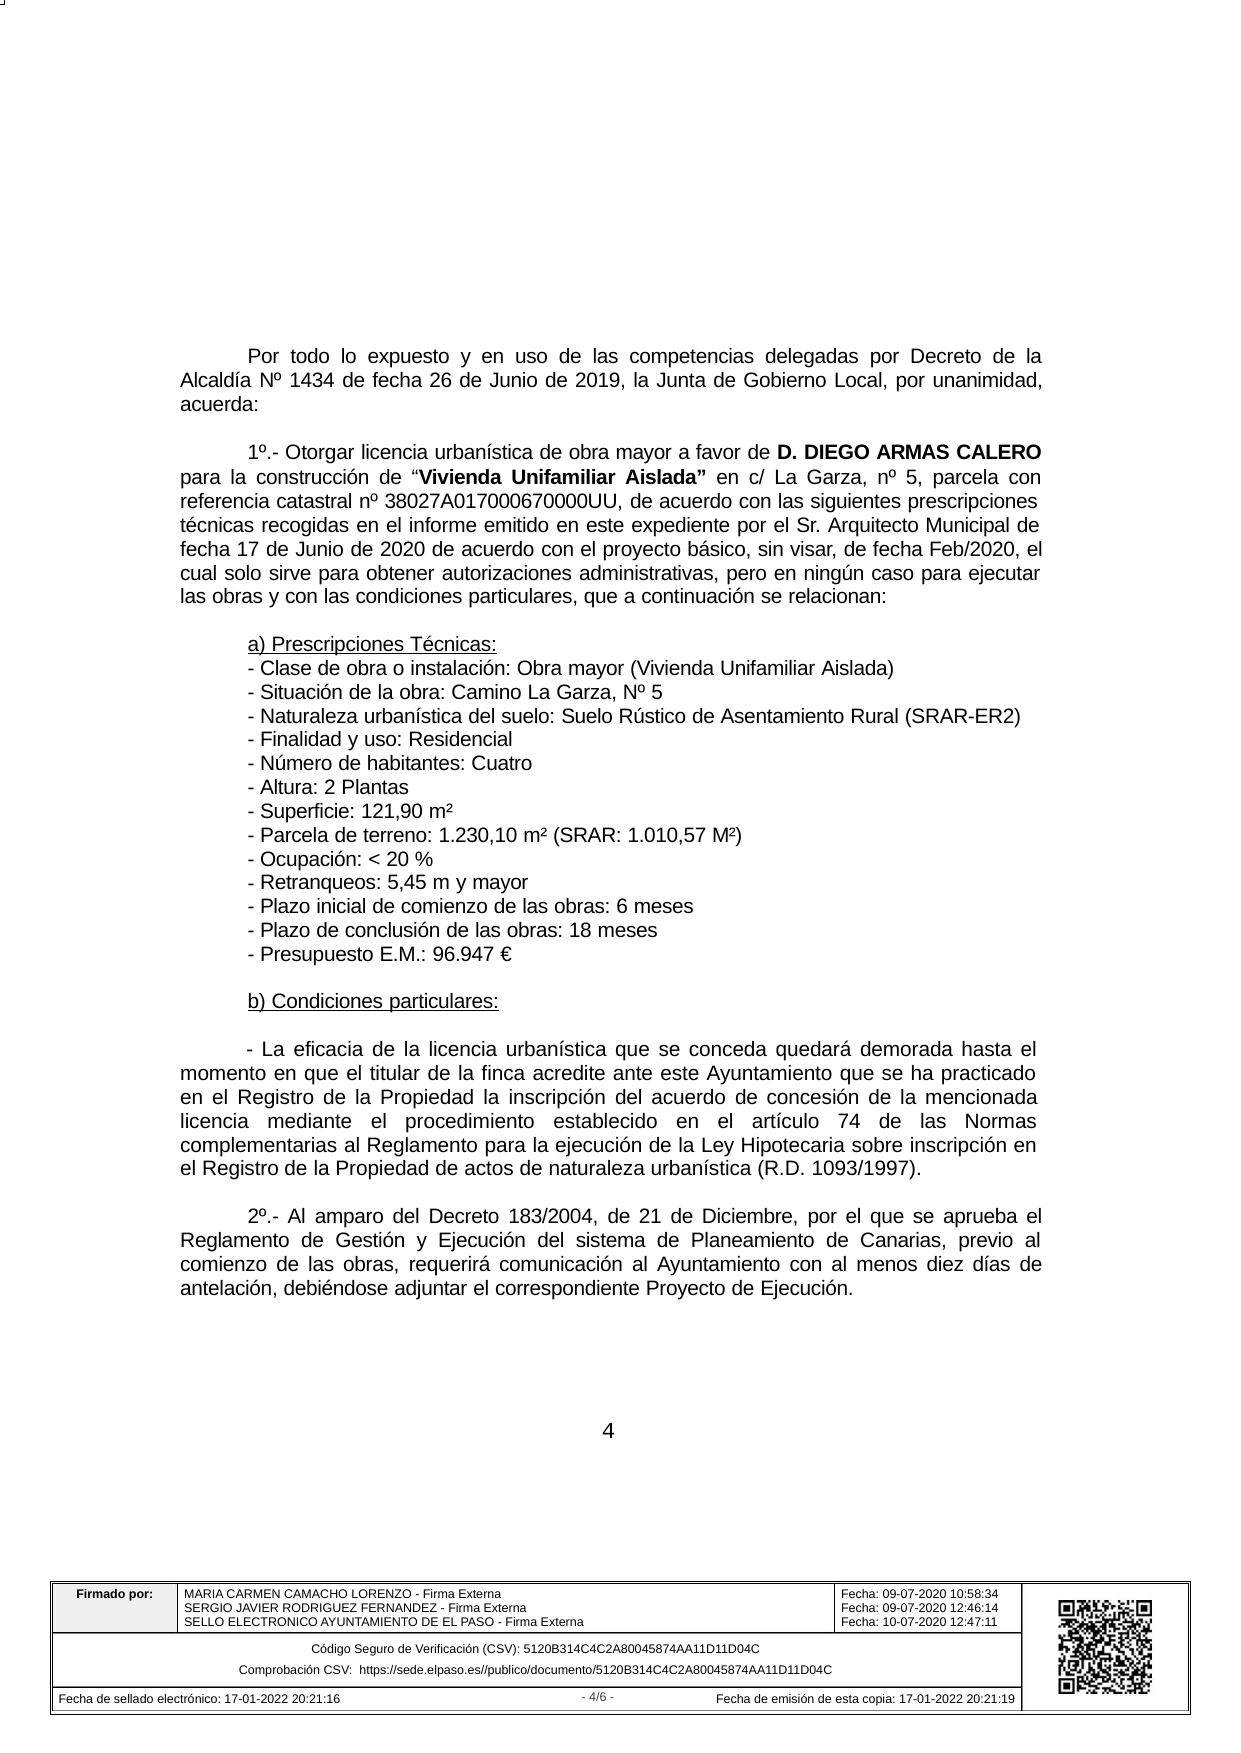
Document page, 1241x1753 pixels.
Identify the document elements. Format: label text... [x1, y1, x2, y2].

text 2º.- Al amparo del Decreto 183/2004, de 21 de Diciembre, por el que se aprueba el [247, 1205, 1061, 1228]
text - [246, 1038, 261, 1061]
text Firmado por: [76, 1587, 172, 1601]
text Naturaleza urbanística del suelo: Suelo Rústico de Asentamiento Rural (SRAR-ER2) [260, 704, 1040, 728]
text - 4/6 - [581, 1691, 633, 1705]
text comienzo de las obras, requerirá comunicación al Ayuntamiento con al menos diez días de [180, 1253, 1061, 1276]
text - [247, 800, 260, 823]
text Ocupación: < 20 % [260, 848, 1040, 871]
text - [247, 776, 260, 799]
text - [247, 728, 279, 752]
text Alcaldía Nº 1434 de fecha 26 de Junio de 2019, la Junta de Gobierno Local, por unanimidad, [180, 369, 1061, 392]
text - [247, 824, 260, 847]
text el Registro de la Propiedad de actos de naturaleza urbanística (R.D. 1093/1997). [180, 1157, 1061, 1181]
text Código Seguro de Verificación (CSV): 5120B314C4C2A80045874AA11D11D04C [311, 1642, 860, 1656]
text SERGIO JAVIER RODRIGUEZ FERNANDEZ - Firma Externa [184, 1601, 613, 1615]
text las obras y con las condiciones particulares, que a continuación se relacionan: [180, 585, 1061, 608]
text - [247, 895, 260, 918]
text Comprobación CSV: https://sede.elpaso.es//publico/documento/5120B314C4C2A80045874AA11D11D04C [239, 1663, 860, 1677]
text Retranqueos: 5,45 m y mayor [260, 871, 551, 894]
text en el Registro de la Propiedad la inscripción del acuerdo de concesión de la mencionada [180, 1086, 1061, 1109]
text b) Condiciones particulares: [247, 990, 522, 1014]
text Fecha: 10-07-2020 12:47:11 [841, 1615, 1022, 1629]
text Reglamento de Gestión y Ejecución del sistema de Planeamiento de Canarias, previo al [180, 1229, 1061, 1252]
text Finalidad y uso: Residencial [260, 728, 1040, 752]
text complementarias al Reglamento para la ejecución de la Ley Hipotecaria sobre inscripción en [180, 1133, 1061, 1157]
text Fecha: 09-07-2020 10:58:34 [841, 1587, 1022, 1601]
text 1º.- Otorgar licencia urbanística de obra mayor a favor de D. DIEGO ARMAS CALERO [247, 441, 1061, 464]
text - [247, 704, 279, 728]
text - [247, 848, 260, 871]
text técnicas recogidas en el informe emitido en este expediente por el Sr. Arquitecto Municipal de [180, 514, 1061, 537]
text La eficacia de la licencia urbanística que se conceda quedará demorada hasta el [261, 1038, 1061, 1061]
text - [247, 681, 279, 704]
text Presupuesto E.M.: 96.947 € [260, 943, 714, 966]
text - [247, 752, 260, 775]
text Parcela de terreno: 1.230,10 m² (SRAR: 1.010,57 M²) [260, 824, 1040, 847]
text Situación de la obra: Camino La Garza, Nº 5 [260, 681, 1040, 704]
text 4 [601, 1418, 640, 1443]
text - [247, 657, 279, 680]
picture [51, 1582, 1190, 1714]
text SELLO ELECTRONICO AYUNTAMIENTO DE EL PASO - Firma Externa [184, 1615, 613, 1629]
text Altura: 2 Plantas [260, 776, 1040, 799]
text licencia mediante el procedimiento establecido en el artículo 74 de las Normas [180, 1110, 1061, 1133]
text Plazo inicial de comienzo de las obras: 6 meses [260, 895, 714, 918]
text Superficie: 121,90 m² [260, 800, 1040, 823]
text a) Prescripciones Técnicas: [247, 633, 520, 656]
text antelación, debiéndose adjuntar el correspondiente Proyecto de Ejecución. [180, 1277, 1061, 1300]
text Número de habitantes: Cuatro [260, 752, 1040, 775]
text cual solo sirve para obtener autorizaciones administrativas, pero en ningún caso para ejecutar [180, 562, 1061, 585]
text - [247, 872, 279, 895]
text Fecha de emisión de esta copia: 17-01-2022 20:21:19 [716, 1692, 1040, 1706]
text MARIA CARMEN CAMACHO LORENZO - Firma Externa [184, 1587, 613, 1601]
text Fecha de sellado electrónico: 17-01-2022 20:21:16 [58, 1692, 365, 1706]
text Fecha: 09-07-2020 12:46:14 [841, 1601, 1022, 1615]
text Por todo lo expuesto y en uso de las competencias delegadas por Decreto de la [247, 345, 1061, 368]
text - [247, 943, 260, 966]
text referencia catastral nº 38027A017000670000UU, de acuerdo con las siguientes prescripciones [180, 490, 1061, 513]
text fecha 17 de Junio de 2020 de acuerdo con el proyecto básico, sin visar, de fecha Feb/2020, el [180, 538, 1061, 561]
text Plazo de conclusión de las obras: 18 meses [260, 919, 714, 942]
text momento en que el titular de la finca acredite ante este Ayuntamiento que se ha practicado [180, 1062, 1061, 1085]
text Clase de obra o instalación: Obra mayor (Vivienda Unifamiliar Aislada) [260, 657, 1040, 680]
text - [247, 919, 260, 942]
text acuerda: [180, 393, 1061, 416]
text para la construcción de “Vivienda Unifamiliar Aislada” en c/ La Garza, nº 5, parcela con [180, 466, 1061, 489]
